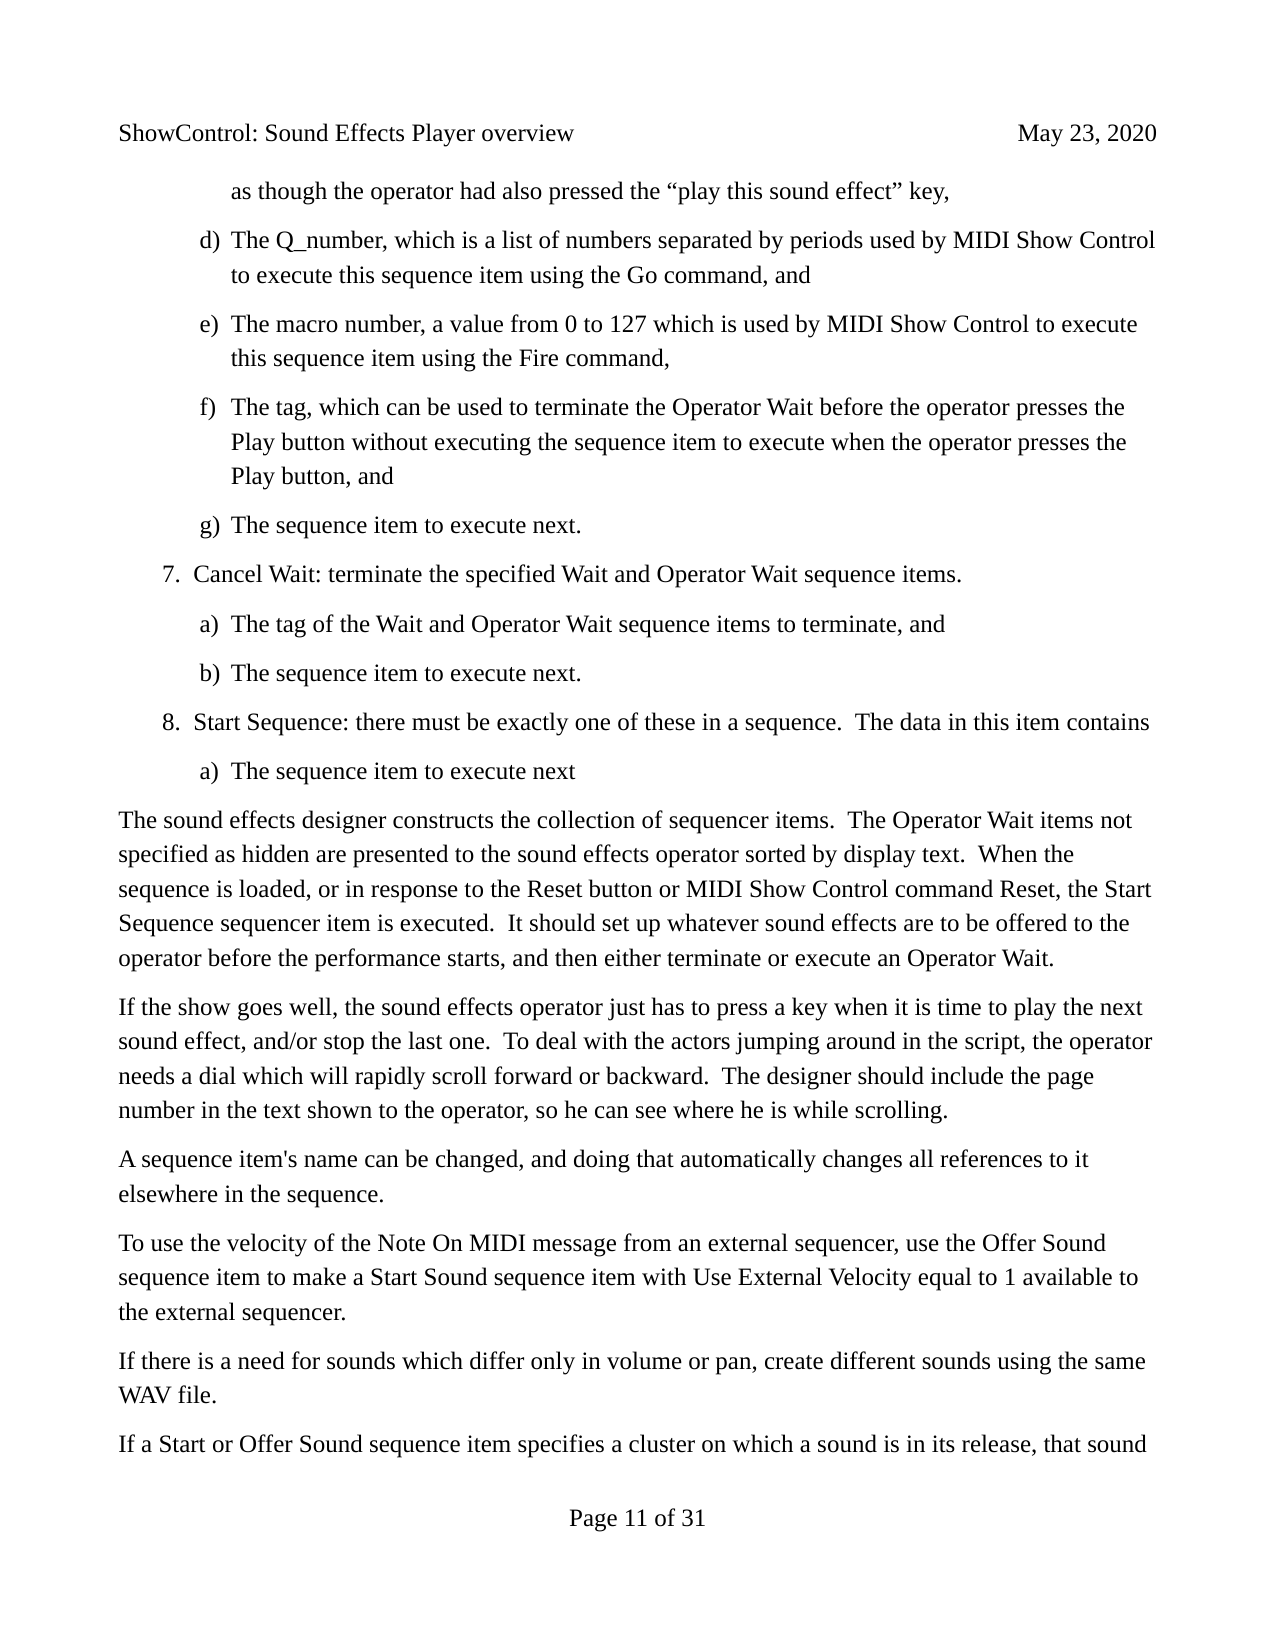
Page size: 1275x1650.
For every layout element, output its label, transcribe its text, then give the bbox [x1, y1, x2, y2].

list The sequence item to execute next. [193, 511, 1157, 539]
text To use the velocity of the Note On MIDI message from an external sequencer, use the Offer Sound sequence item to make a Start Sound sequence item with Use External Velocity equal to 1 available to the external sequencer. [118, 1228, 1157, 1326]
list Cancel Wait: terminate the specified Wait and Operator Wait sequence items. [156, 559, 1157, 588]
text If there is a need for sounds which differ only in volume or pan, create different sounds using the same WAV file. [118, 1346, 1157, 1409]
list The Q_number, which is a list of numbers separated by periods used by MIDI Show Control to execute this sequence item using the Go command, and [193, 225, 1157, 289]
text The sound effects designer constructs the collection of sequencer items. The Operator Wait items not specified as hidden are presented to the sound effects operator sorted by display text. When the sequence is loaded, or in response to the Reset button or MIDI Show Control command Reset, the Start Sequence sequencer item is executed. It should set up whatever sound effects are to be offered to the operator before the performance starts, and then either terminate or execute an Operator Wait. [118, 805, 1157, 972]
list The sequence item to execute next. [193, 658, 1157, 686]
text If a Start or Offer Sound sequence item specifies a cluster on which a sound is in its release, that sound [118, 1429, 1157, 1458]
text If the show goes well, the sound effects operator just has to press a key when it is time to play the next sound effect, and/or stop the last one. To deal with the actors jumping around in the script, the operator needs a dial which will rapidly scroll forward or backward. The designer should include the page number in the text shown to the operator, so he can see where he is while scrolling. [118, 992, 1157, 1124]
list The sequence item to execute next [193, 756, 1157, 784]
list Start Sequence: there must be exactly one of these in a sequence. The data in this item contains [156, 707, 1157, 736]
list The tag of the Wait and Operator Wait sequence items to terminate, and [193, 609, 1157, 637]
list The macro number, a value from 0 to 127 which is used by MIDI Show Control to execute this sequence item using the Fire command, [193, 309, 1157, 372]
list as though the operator had also pressed the “play this sound effect” key, [193, 176, 1157, 205]
text A sequence item's name can be changed, and doing that automatically changes all references to it elsewhere in the sequence. [118, 1144, 1157, 1208]
list The tag, which can be used to terminate the Operator Wait before the operator presses the Play button without executing the sequence item to execute when the operator presses the Play button, and [193, 392, 1157, 490]
